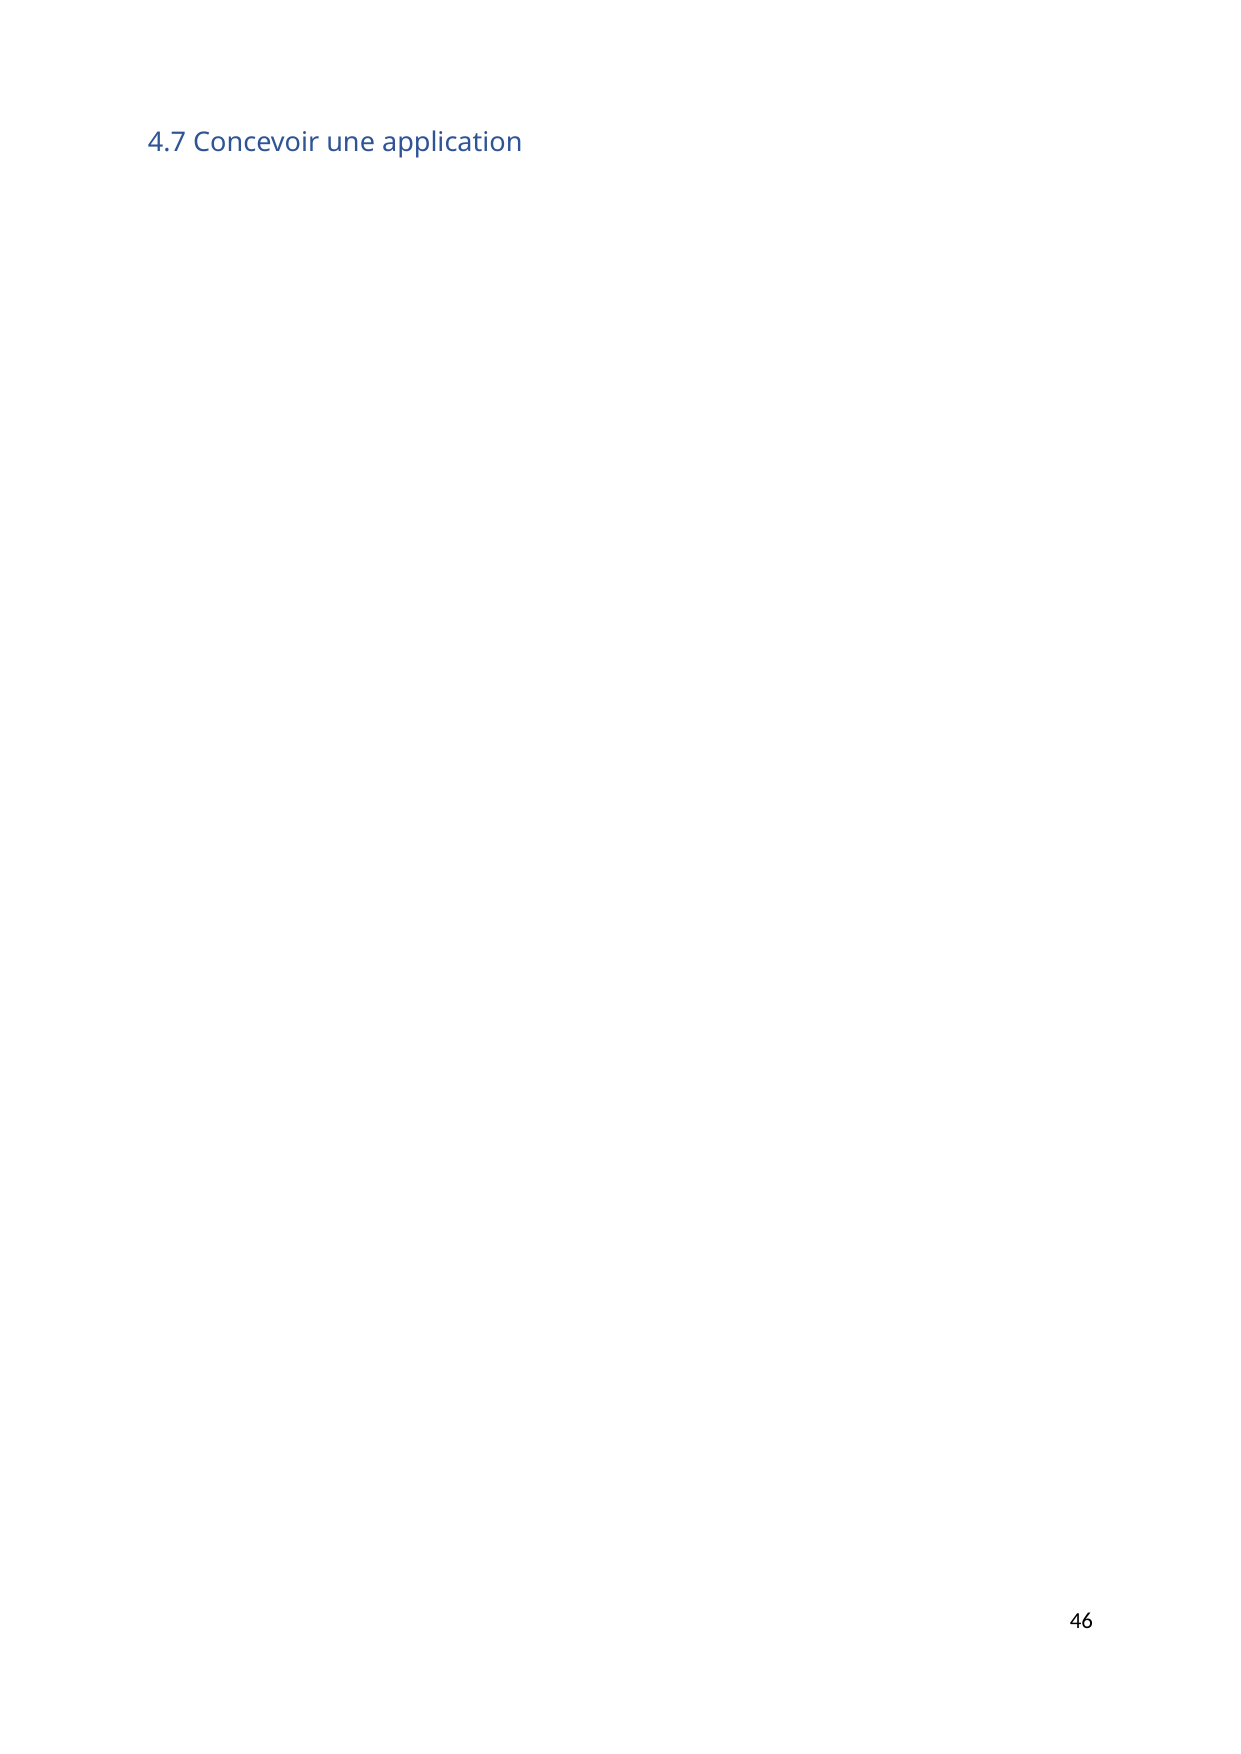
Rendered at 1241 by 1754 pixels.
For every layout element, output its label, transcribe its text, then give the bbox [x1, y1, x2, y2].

subtitle 4.7 Concevoir une application [148, 123, 1093, 159]
